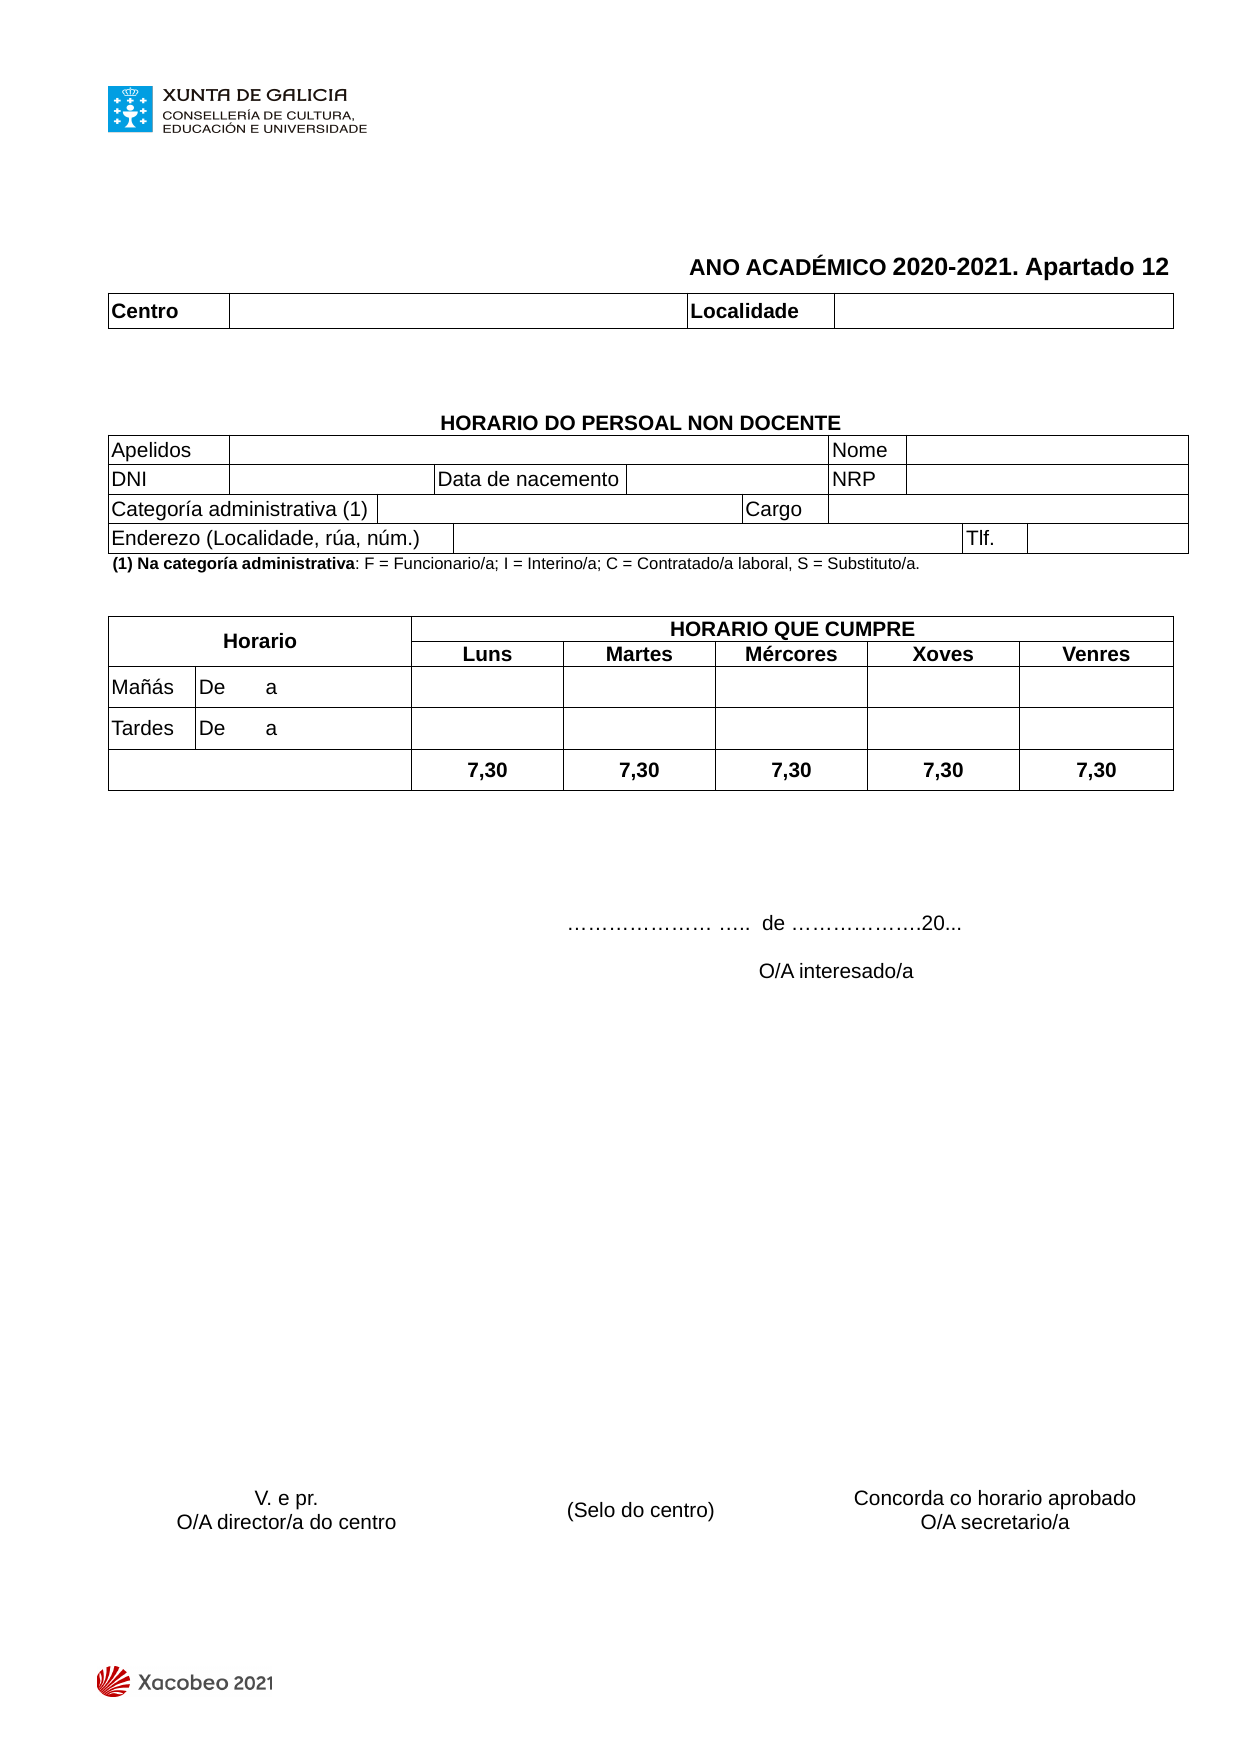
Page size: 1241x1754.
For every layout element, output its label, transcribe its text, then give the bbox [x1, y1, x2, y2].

table_cell [829, 495, 1188, 523]
table_header (Selo do centro) [464, 1486, 818, 1534]
table_cell [1028, 524, 1188, 552]
table_cell [1020, 667, 1173, 707]
table_cell Tlf. [963, 524, 1027, 552]
table_header [230, 294, 687, 328]
table_header [907, 436, 1188, 464]
table_header O/A interesado/a [756, 959, 1172, 1126]
table_cell Categoría administrativa (1) [109, 495, 377, 523]
table_cell NRP [829, 465, 906, 493]
table_cell [564, 708, 715, 748]
text ANO ACADÉMICO 2020-2021. Apartado 12 [112, 252, 1169, 281]
table_cell Venres [1020, 642, 1173, 666]
table_header Centro [109, 294, 229, 328]
table_cell Cargo [743, 495, 828, 523]
table_cell Tardes [109, 708, 195, 748]
table_cell [868, 667, 1019, 707]
picture [153, 86, 367, 133]
text HORARIO DO PERSOAL NON DOCENTE [112, 411, 1169, 434]
table_cell 7,30 [868, 750, 1019, 790]
table_cell [907, 465, 1188, 493]
table_cell [412, 708, 563, 748]
text (1) Na categoría administrativa: F = Funcionario/a; I = Interino/a; C = Contratado/a laboral, S = Substituto/a. [112, 554, 1169, 573]
table_cell 7,30 [716, 750, 867, 790]
table_cell [716, 708, 867, 748]
table_cell 7,30 [1020, 750, 1173, 790]
table_header ………………… ….. de ……………….20... [564, 911, 1181, 934]
table_header Localidade [688, 294, 834, 328]
table_cell Xoves [868, 642, 1019, 666]
table_cell [378, 495, 742, 523]
table_cell Enderezo (Localidade, rúa, núm.) [109, 524, 453, 552]
table_cell DNI [109, 465, 229, 493]
table_cell [716, 667, 867, 707]
table_header Horario [109, 617, 411, 666]
table_cell Martes [564, 642, 715, 666]
table_cell [230, 465, 434, 493]
picture [124, 99, 137, 127]
table_header Concorda co horario aprobado O/A secretario/a [818, 1486, 1172, 1534]
table_cell Data de nacemento [435, 465, 626, 493]
table_cell Mañás [109, 667, 195, 707]
table_cell Mércores [716, 642, 867, 666]
table_cell Luns [412, 642, 563, 666]
table_header [835, 294, 1173, 328]
table_header Apelidos [109, 436, 229, 464]
table_header Nome [829, 436, 906, 464]
table_cell [412, 667, 563, 707]
table_header HORARIO QUE CUMPRE [412, 617, 1173, 641]
table_cell [627, 465, 828, 493]
table_cell [564, 667, 715, 707]
table_cell [868, 708, 1019, 748]
table_cell [109, 750, 411, 790]
table_cell [454, 524, 962, 552]
table_cell 7,30 [564, 750, 715, 790]
table_cell [1020, 708, 1173, 748]
table_header [230, 436, 828, 464]
table_cell De a [196, 708, 411, 748]
table_cell De a [196, 667, 411, 707]
table_cell 7,30 [412, 750, 563, 790]
picture [97, 1666, 272, 1697]
table_header V. e pr. O/A director/a do centro [109, 1486, 463, 1534]
